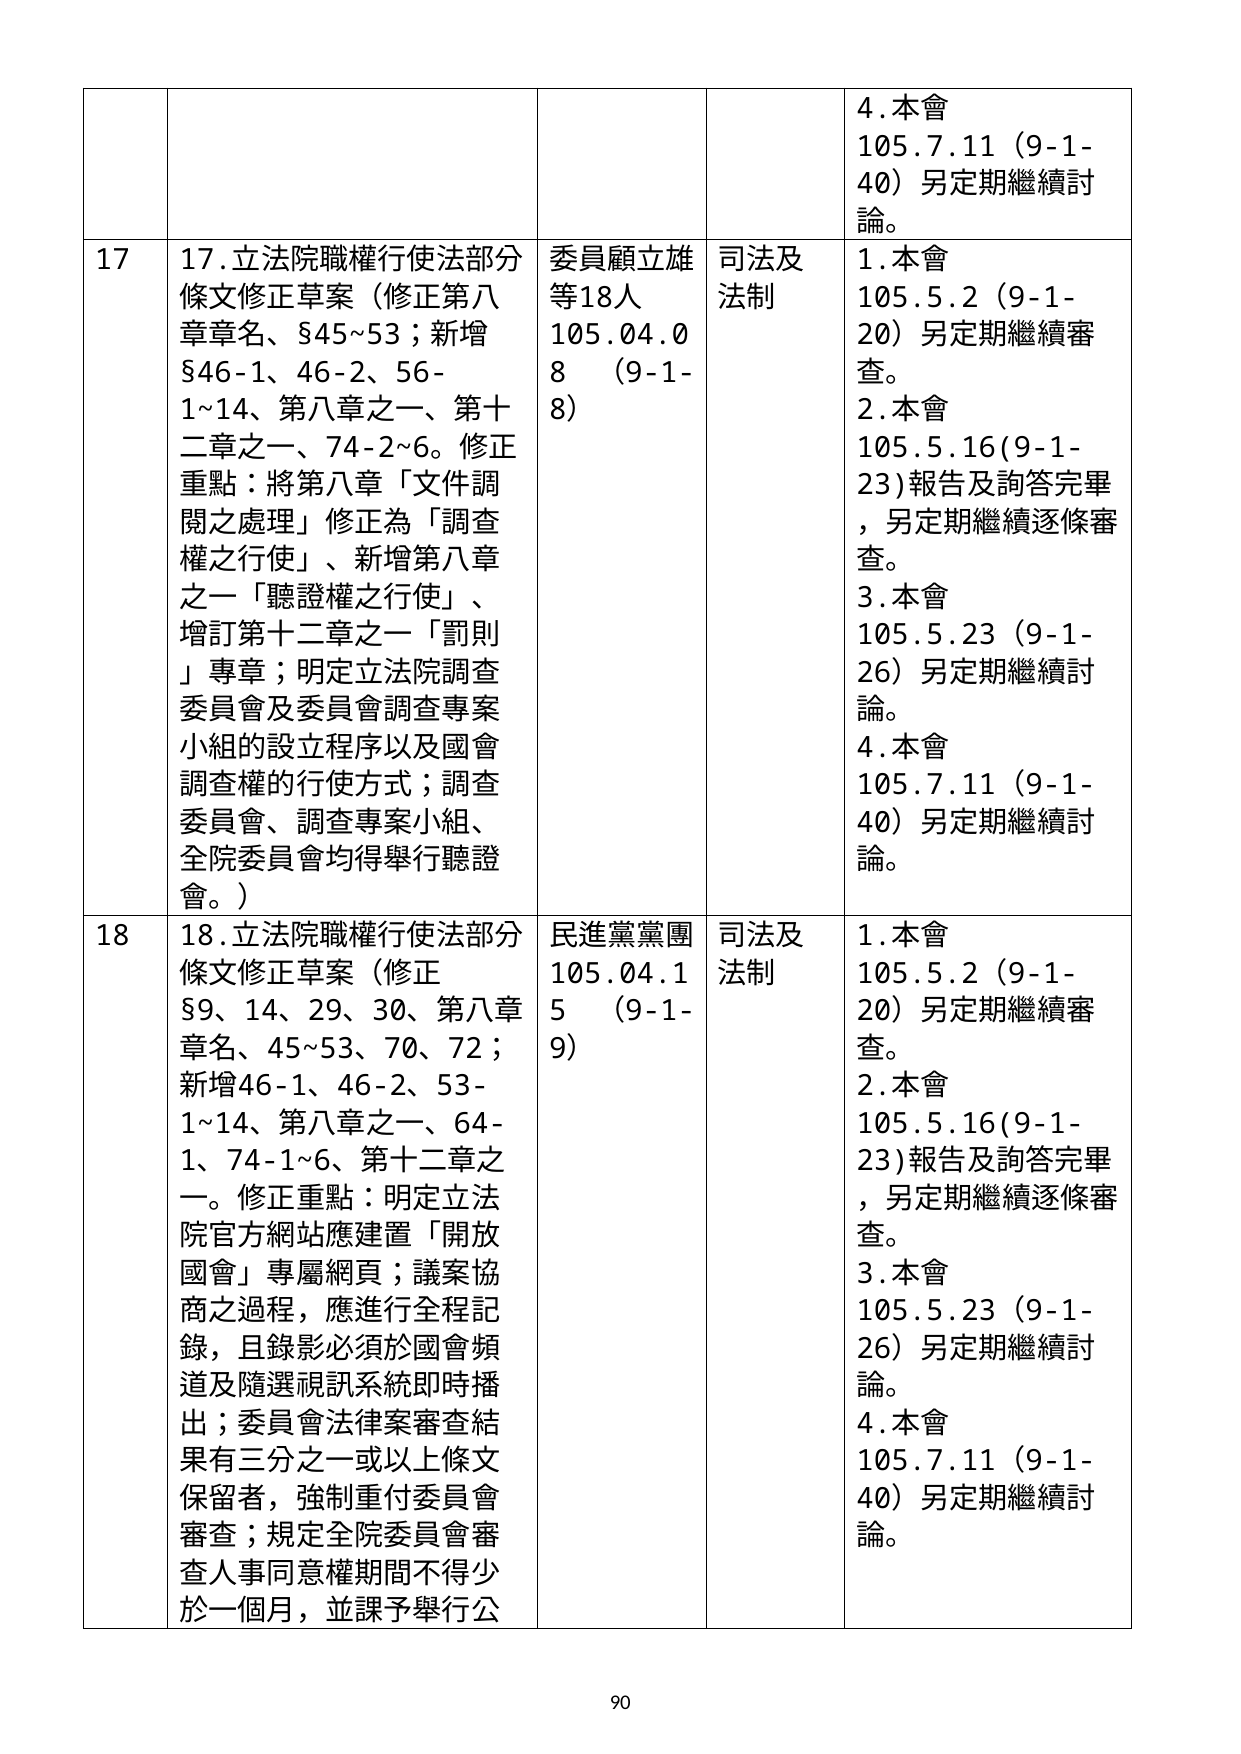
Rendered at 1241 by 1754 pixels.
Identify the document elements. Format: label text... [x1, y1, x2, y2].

table_cell 民進黨黨團 105.04.15 （9-1-9） [538, 916, 706, 1628]
table_cell [168, 89, 537, 239]
table_cell 1.本會105.5.2（9-1-20）另定期繼續審查。 2.本會105.5.16(9-1-23)報告及詢答完畢，另定期繼續逐條審查。 3.本會105.5.23（9-1-26）另定期繼續討論。 4.本會105.7.11（9-1-40）另定期繼續討論。 [845, 240, 1131, 915]
table_cell 17 [84, 240, 167, 915]
table_cell 委員顧立雄等18人 105.04.08 （9-1-8） [538, 240, 706, 915]
table_cell [538, 89, 706, 239]
table_cell [84, 89, 167, 239]
table_cell 司法及法制 [707, 916, 844, 1628]
table_cell 18 [84, 916, 167, 1628]
table_cell 17.立法院職權行使法部分條文修正草案（修正第八章章名、§45~53；新增§46-1、46-2、56-1~14、第八章之一、第十二章之一、74-2~6。修正重點：將第八章「文件調閱之處理」修正為「調查權之行使」、新增第八章之一「聽證權之行使」、增訂第十二章之一「罰則」專章；明定立法院調查委員會及委員會調查專案小組的設立程序以及國會調查權的行使方式；調查委員會、調查專案小組、全院委員會均得舉行聽證會。） [168, 240, 537, 915]
table_cell 司法及法制 [707, 240, 844, 915]
table_cell 4.本會105.7.11（9-1-40）另定期繼續討論。 [845, 89, 1131, 239]
table_cell 18.立法院職權行使法部分條文修正草案（修正§9、14、29、30、第八章章名、45~53、70、72；新增46-1、46-2、53-1~14、第八章之一、64-1、74-1~6、第十二章之一。修正重點：明定立法院官方網站應建置「開放國會」專屬網頁；議案協商之過程，應進行全程記錄，且錄影必須於國會頻道及隨選視訊系統即時播出；委員會法律案審查結果有三分之一或以上條文保留者，強制重付委員會審查；規定全院委員會審查人事同意權期間不得少於一個月，並課予舉行公 [168, 916, 537, 1628]
table_cell [707, 89, 844, 239]
table_cell 1.本會105.5.2（9-1-20）另定期繼續審查。 2.本會105.5.16(9-1-23)報告及詢答完畢，另定期繼續逐條審查。 3.本會105.5.23（9-1-26）另定期繼續討論。 4.本會105.7.11（9-1-40）另定期繼續討論。 [845, 916, 1131, 1628]
